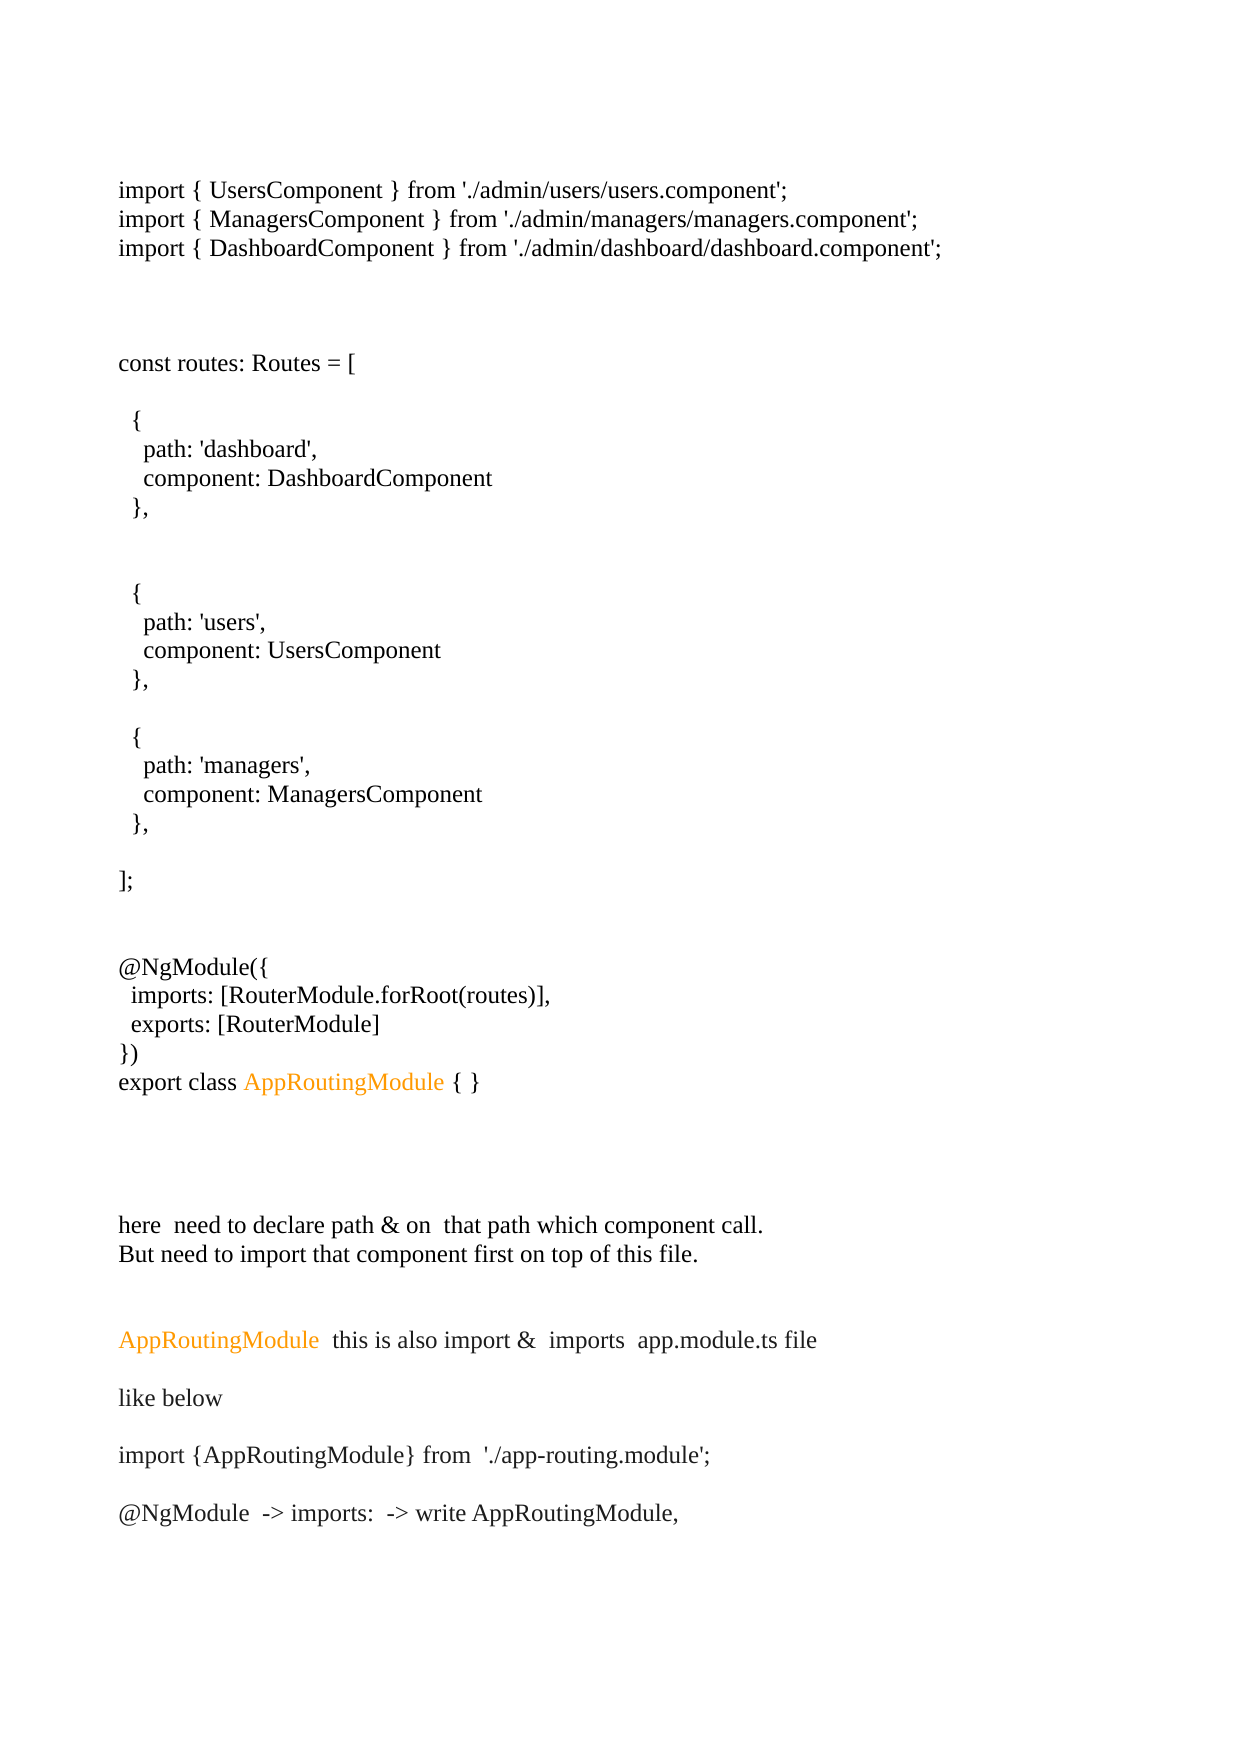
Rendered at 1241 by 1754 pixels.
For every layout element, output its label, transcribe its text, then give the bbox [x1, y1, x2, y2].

text path: 'managers', [118, 751, 1122, 779]
text import {AppRoutingModule} from './app-routing.module'; [118, 1441, 1122, 1469]
text But need to import that component first on top of this file. [118, 1239, 1122, 1268]
text export class AppRoutingModule { } [118, 1067, 1122, 1096]
text exports: [RouterModule] [118, 1009, 1122, 1038]
text }) [118, 1038, 1122, 1067]
text component: DashboardComponent [118, 463, 1122, 492]
text import { DashboardComponent } from './admin/dashboard/dashboard.component'; [118, 233, 1122, 262]
text path: 'users', [118, 607, 1122, 636]
text { [118, 722, 1122, 751]
text { [118, 578, 1122, 607]
text component: ManagersComponent [118, 779, 1122, 808]
text }, [118, 664, 1122, 693]
text @NgModule({ [118, 952, 1122, 981]
text }, [118, 808, 1122, 837]
text path: 'dashboard', [118, 434, 1122, 463]
text AppRoutingModule this is also import & imports app.module.ts file [118, 1326, 1122, 1354]
text here need to declare path & on that path which component call. [118, 1211, 1122, 1239]
text import { UsersComponent } from './admin/users/users.component'; [118, 176, 1122, 204]
text imports: [RouterModule.forRoot(routes)], [118, 981, 1122, 1009]
text ]; [118, 866, 1122, 894]
text import { ManagersComponent } from './admin/managers/managers.component'; [118, 204, 1122, 233]
text }, [118, 492, 1122, 521]
text component: UsersComponent [118, 636, 1122, 664]
text like below [118, 1383, 1122, 1412]
text { [118, 406, 1122, 434]
text @NgModule -> imports: -> write AppRoutingModule, [118, 1498, 1122, 1527]
text const routes: Routes = [ [118, 348, 1122, 377]
